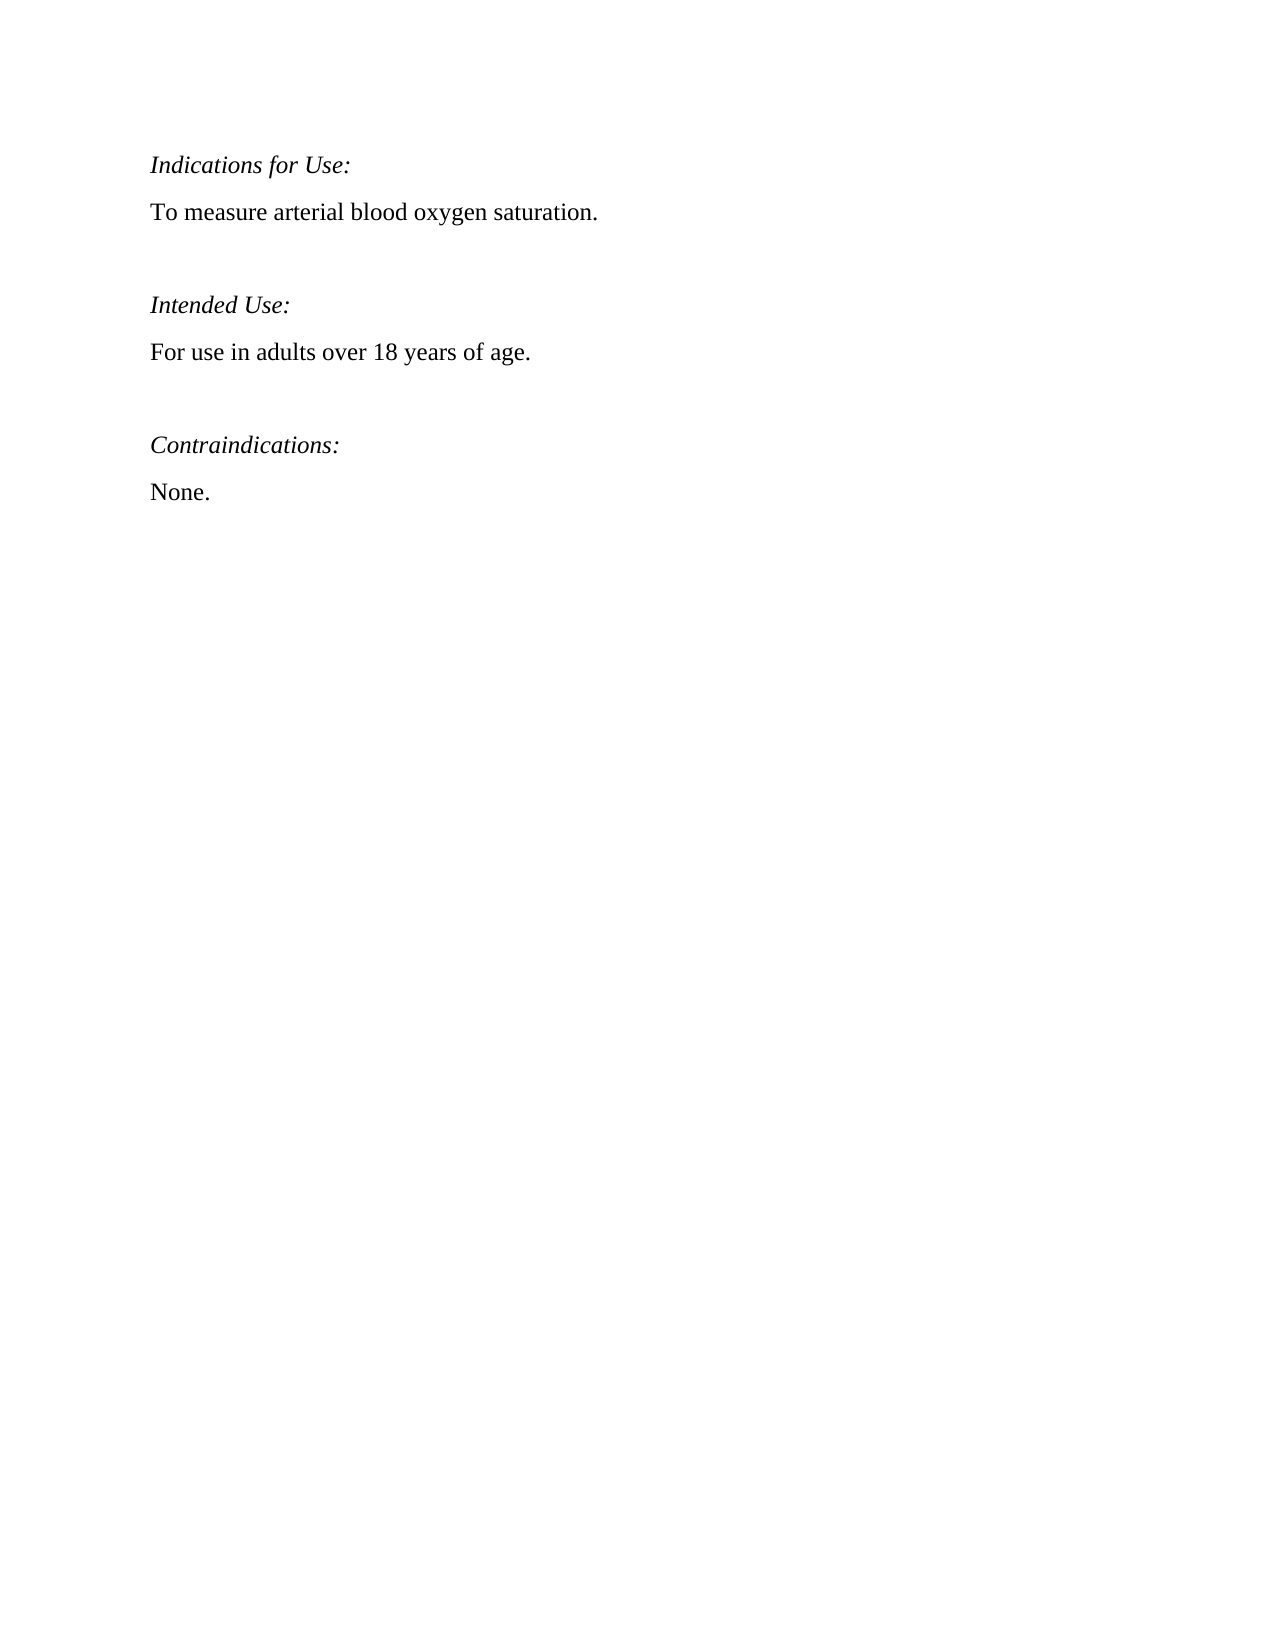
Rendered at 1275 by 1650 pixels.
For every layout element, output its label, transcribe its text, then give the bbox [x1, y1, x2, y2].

text To measure arterial blood oxygen saturation. [150, 197, 1125, 226]
text For use in adults over 18 years of age. [150, 337, 1125, 366]
text Intended Use: [150, 290, 1125, 319]
text Contraindications: [150, 431, 1125, 459]
text None. [150, 477, 1125, 506]
text Indications for Use: [150, 150, 1125, 179]
